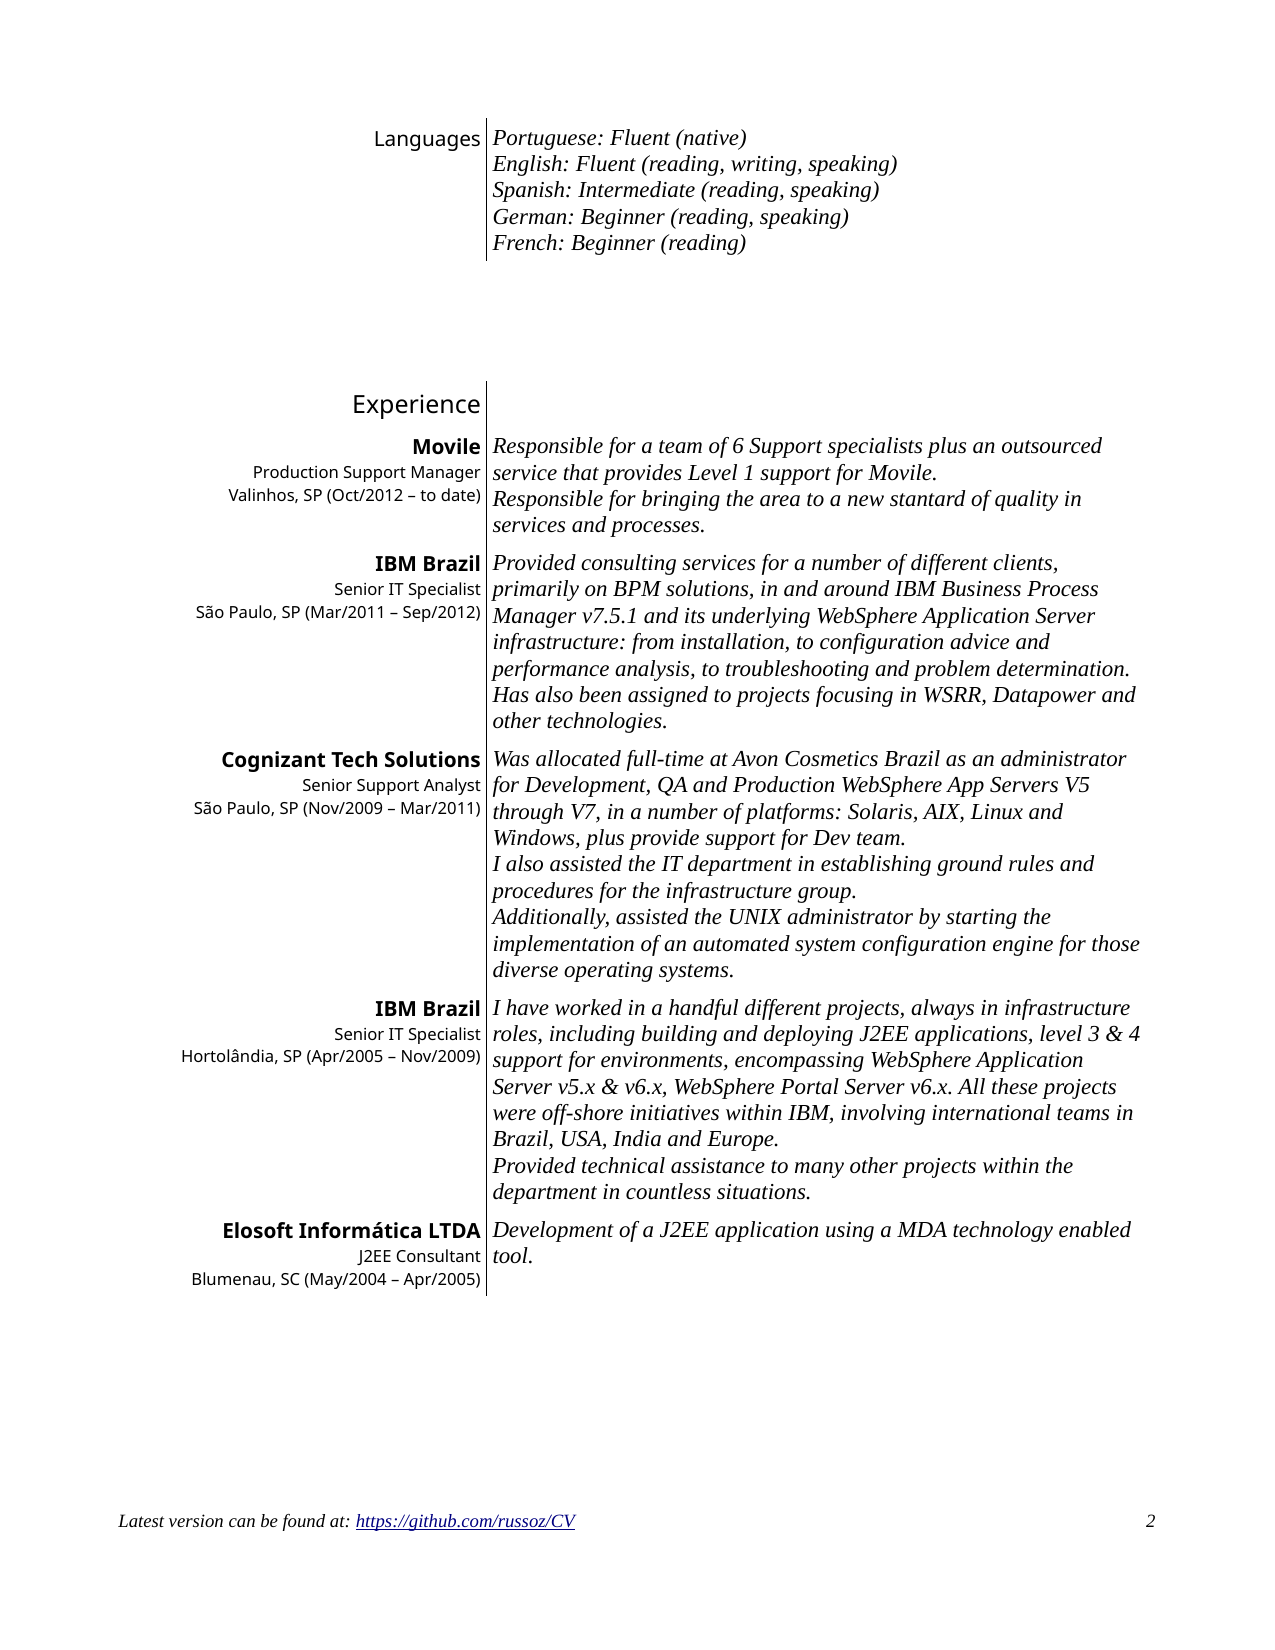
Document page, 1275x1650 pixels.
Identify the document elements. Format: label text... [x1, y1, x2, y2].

table_cell Development of a J2EE application using a MDA technology enabled tool. [487, 1210, 1157, 1296]
table_cell Portuguese: Fluent (native) English: Fluent (reading, writing, speaking) Spanish: Intermediate (reading, speaking) German: Beginner (reading, speaking) French: Beginner (reading) [487, 118, 1157, 261]
table_cell [486, 261, 1157, 301]
table_cell Experience [118, 381, 486, 427]
table_cell Responsible for a team of 6 Support specialists plus an outsourced service that provides Level 1 support for Movile. Responsible for bringing the area to a new stantard of quality in services and processes. [487, 427, 1157, 543]
table_cell IBM Brazil Senior IT Specialist Hortolândia, SP (Apr/2005 – Nov/2009) [118, 988, 486, 1210]
table_cell Languages [118, 118, 486, 261]
table_cell Movile Production Support Manager Valinhos, SP (Oct/2012 – to date) [118, 427, 486, 543]
table_cell Elosoft Informática LTDA J2EE Consultant Blumenau, SC (May/2004 – Apr/2005) [118, 1210, 486, 1296]
table_cell [486, 301, 1157, 341]
table_cell I have worked in a handful different projects, always in infrastructure roles, including building and deploying J2EE applications, level 3 & 4 support for environments, encompassing WebSphere Application Server v5.x & v6.x, WebSphere Portal Server v6.x. All these projects were off-shore initiatives within IBM, involving international teams in Brazil, USA, India and Europe. Provided technical assistance to many other projects within the department in countless situations. [487, 988, 1157, 1210]
table_cell [118, 261, 486, 301]
table_cell [487, 381, 1157, 427]
table_cell Cognizant Tech Solutions Senior Support Analyst São Paulo, SP (Nov/2009 – Mar/2011) [118, 739, 486, 988]
table_cell [118, 341, 486, 381]
table_cell IBM Brazil Senior IT Specialist São Paulo, SP (Mar/2011 – Sep/2012) [118, 544, 486, 739]
table_cell [118, 301, 486, 341]
table_cell Was allocated full-time at Avon Cosmetics Brazil as an administrator for Development, QA and Production WebSphere App Servers V5 through V7, in a number of platforms: Solaris, AIX, Linux and Windows, plus provide support for Dev team. I also assisted the IT department in establishing ground rules and procedures for the infrastructure group. Additionally, assisted the UNIX administrator by starting the implementation of an automated system configuration engine for those diverse operating systems. [487, 739, 1157, 988]
table_cell Provided consulting services for a number of different clients, primarily on BPM solutions, in and around IBM Business Process Manager v7.5.1 and its underlying WebSphere Application Server infrastructure: from installation, to configuration advice and performance analysis, to troubleshooting and problem determination. Has also been assigned to projects focusing in WSRR, Datapower and other technologies. [487, 544, 1157, 739]
table_cell [486, 341, 1157, 381]
